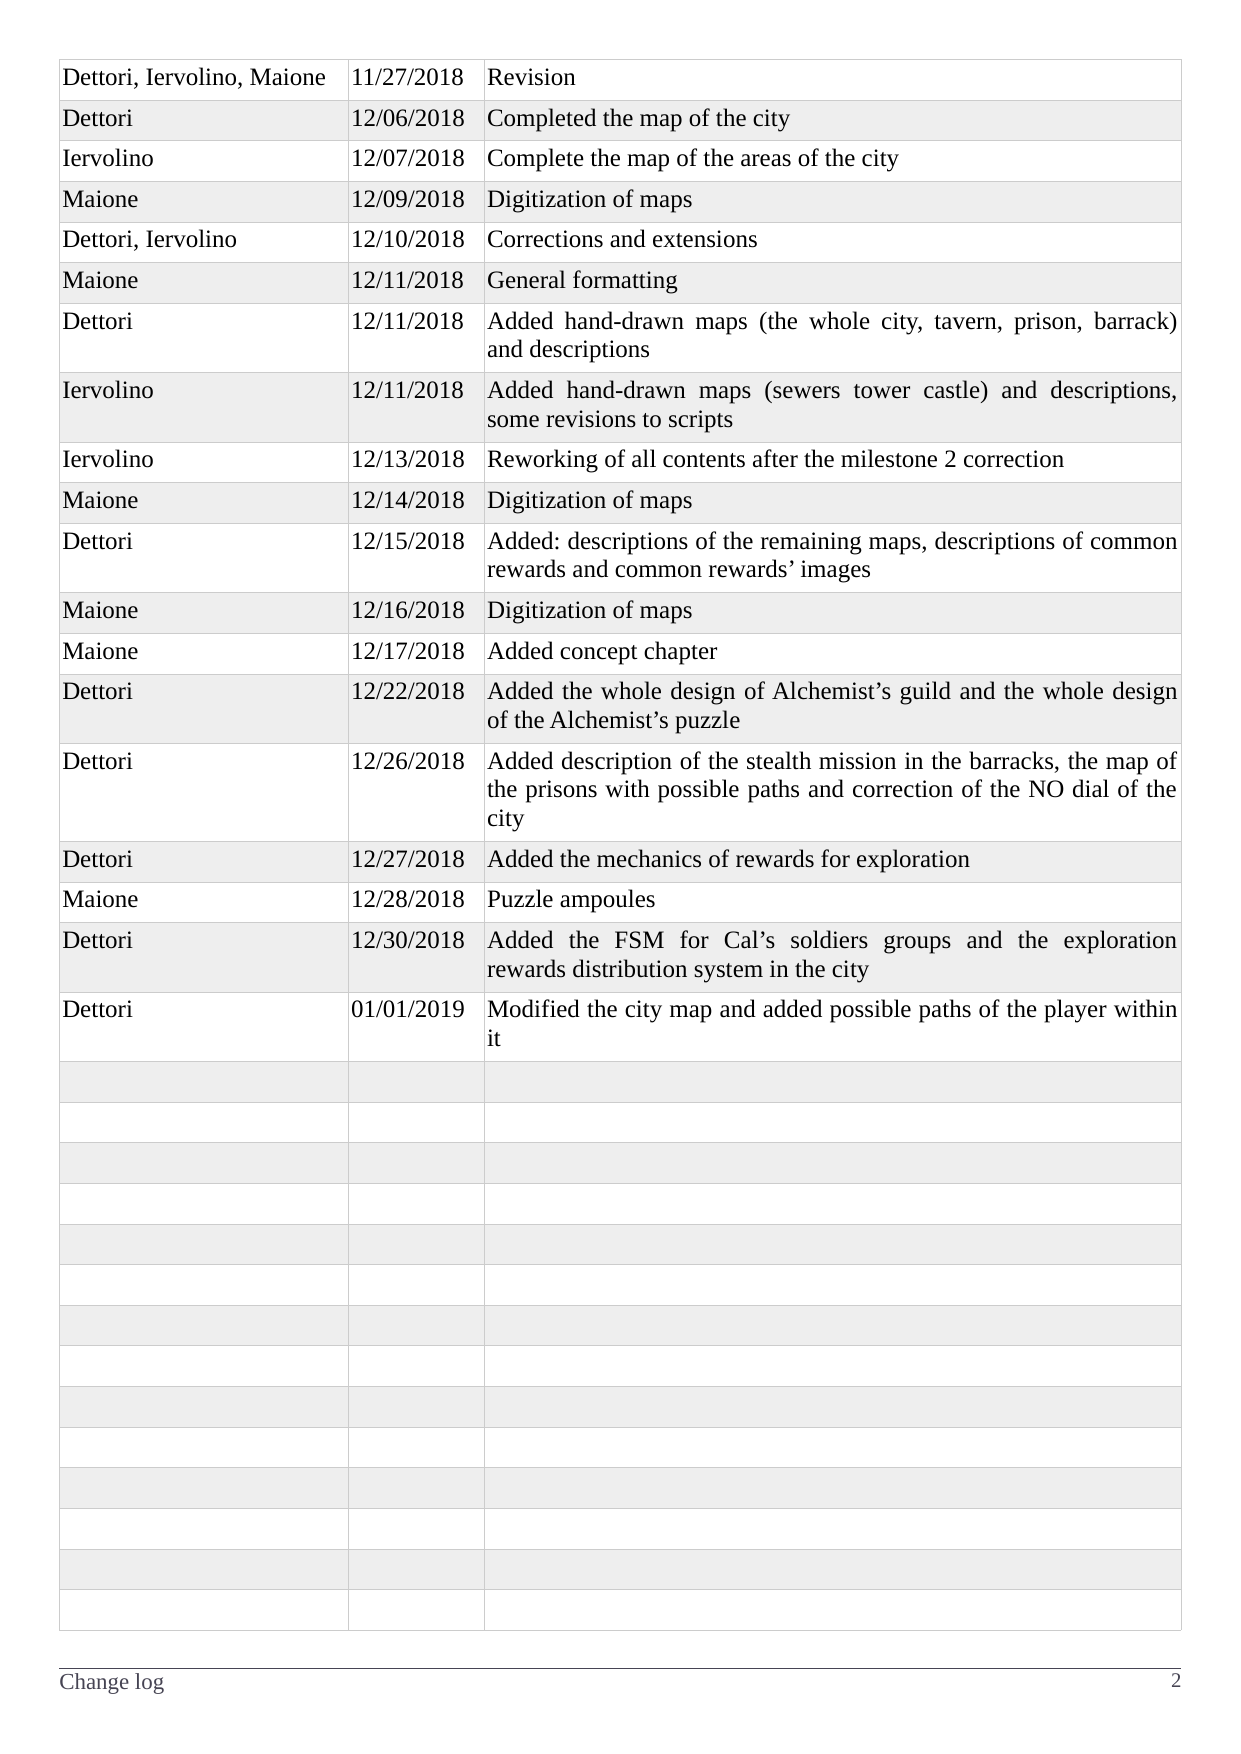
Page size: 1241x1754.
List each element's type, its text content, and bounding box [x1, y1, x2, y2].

table_cell Dettori [60, 744, 348, 841]
table_cell [60, 1428, 348, 1467]
table_cell Dettori, Iervolino, Maione [60, 60, 348, 100]
table_cell Added hand-drawn maps (sewers tower castle) and descriptions, some revisions to scripts [485, 373, 1181, 442]
table_cell Maione [60, 182, 348, 222]
table_cell [485, 1509, 1181, 1548]
table_cell [60, 1184, 348, 1223]
table_cell [60, 1225, 348, 1264]
table_cell Added the mechanics of rewards for exploration [485, 842, 1181, 882]
table_cell Dettori [60, 101, 348, 140]
table_cell [60, 1590, 348, 1630]
table_cell Maione [60, 593, 348, 633]
table_cell Added the whole design of Alchemist’s guild and the whole design of the Alchemist’s puzzle [485, 675, 1181, 743]
table_cell Iervolino [60, 443, 348, 482]
table_cell Maione [60, 883, 348, 922]
table_cell [349, 1428, 484, 1467]
table_cell 01/01/2019 [349, 993, 484, 1061]
table_cell 27/11/2018 [349, 60, 484, 100]
table_cell Reworking of all contents after the milestone 2 correction [485, 443, 1181, 482]
table_cell 16/12/2018 [349, 593, 484, 633]
table_cell Iervolino [60, 373, 348, 442]
table_cell [485, 1184, 1181, 1223]
table_cell [349, 1225, 484, 1264]
table_cell Dettori [60, 524, 348, 592]
table_cell Dettori [60, 993, 348, 1061]
table_cell [349, 1143, 484, 1183]
table_cell Added description of the stealth mission in the barracks, the map of the prisons with possible paths and correction of the NO dial of the city [485, 744, 1181, 841]
table_cell [60, 1143, 348, 1183]
table_cell [485, 1346, 1181, 1386]
table_cell Dettori, Iervolino [60, 223, 348, 262]
table_cell Digitization of maps [485, 182, 1181, 222]
table_cell 15/12/2018 [349, 524, 484, 592]
table_cell [349, 1103, 484, 1142]
table_cell 13/12/2018 [349, 443, 484, 482]
table_cell [60, 1265, 348, 1305]
table_cell 07/12/2018 [349, 141, 484, 181]
table_cell Added concept chapter [485, 634, 1181, 673]
table_cell [485, 1468, 1181, 1508]
table_cell [485, 1225, 1181, 1264]
table_cell [349, 1346, 484, 1386]
table_cell General formatting [485, 263, 1181, 303]
table_cell [60, 1346, 348, 1386]
table_cell Revision [485, 60, 1181, 100]
table_cell [349, 1468, 484, 1508]
table_cell [485, 1143, 1181, 1183]
table_cell 10/12/2018 [349, 223, 484, 262]
table_cell 11/12/2018 [349, 263, 484, 303]
table_cell [349, 1550, 484, 1589]
table_cell Maione [60, 263, 348, 303]
table_cell [485, 1306, 1181, 1345]
table_cell [485, 1550, 1181, 1589]
table_cell Dettori [60, 842, 348, 882]
table_cell [349, 1509, 484, 1548]
table_cell 17/12/2018 [349, 634, 484, 673]
table_cell 28/12/2018 [349, 883, 484, 922]
table_cell 26/12/2018 [349, 744, 484, 841]
table_cell 22/12/2018 [349, 675, 484, 743]
table_cell Added hand-drawn maps (the whole city, tavern, prison, barrack) and descriptions [485, 304, 1181, 372]
table_cell Digitization of maps [485, 593, 1181, 633]
table_cell [349, 1387, 484, 1427]
table_cell [485, 1590, 1181, 1630]
table_cell Maione [60, 483, 348, 523]
table_cell Dettori [60, 675, 348, 743]
table_cell [485, 1265, 1181, 1305]
table_cell [349, 1184, 484, 1223]
table_cell Modified the city map and added possible paths of the player within it [485, 993, 1181, 1061]
table_cell [485, 1387, 1181, 1427]
table_cell [60, 1103, 348, 1142]
table_cell [60, 1306, 348, 1345]
table_cell [60, 1387, 348, 1427]
table_cell [60, 1062, 348, 1102]
table_cell 11/12/2018 [349, 373, 484, 442]
table_cell Dettori [60, 304, 348, 372]
table_cell [349, 1306, 484, 1345]
table_cell [60, 1550, 348, 1589]
table_cell [485, 1428, 1181, 1467]
table_cell 30/12/2018 [349, 923, 484, 992]
table_cell Dettori [60, 923, 348, 992]
table_cell Complete the map of the areas of the city [485, 141, 1181, 181]
table_cell [485, 1103, 1181, 1142]
table_cell 11/12/2018 [349, 304, 484, 372]
table_cell [349, 1590, 484, 1630]
table_cell Corrections and extensions [485, 223, 1181, 262]
table_cell 06/12/2018 [349, 101, 484, 140]
table_cell 09/12/2018 [349, 182, 484, 222]
table_cell 14/12/2018 [349, 483, 484, 523]
table_cell [60, 1509, 348, 1548]
table_cell Iervolino [60, 141, 348, 181]
table_cell Completed the map of the city [485, 101, 1181, 140]
table_cell Digitization of maps [485, 483, 1181, 523]
table_cell [349, 1265, 484, 1305]
table_cell [349, 1062, 484, 1102]
table_cell Puzzle ampoules [485, 883, 1181, 922]
table_cell Added: descriptions of the remaining maps, descriptions of common rewards and common rewards’ images [485, 524, 1181, 592]
table_cell [485, 1062, 1181, 1102]
table_cell 27/12/2018 [349, 842, 484, 882]
table_cell Maione [60, 634, 348, 673]
table_cell [60, 1468, 348, 1508]
table_cell Added the FSM for Cal’s soldiers groups and the exploration rewards distribution system in the city [485, 923, 1181, 992]
